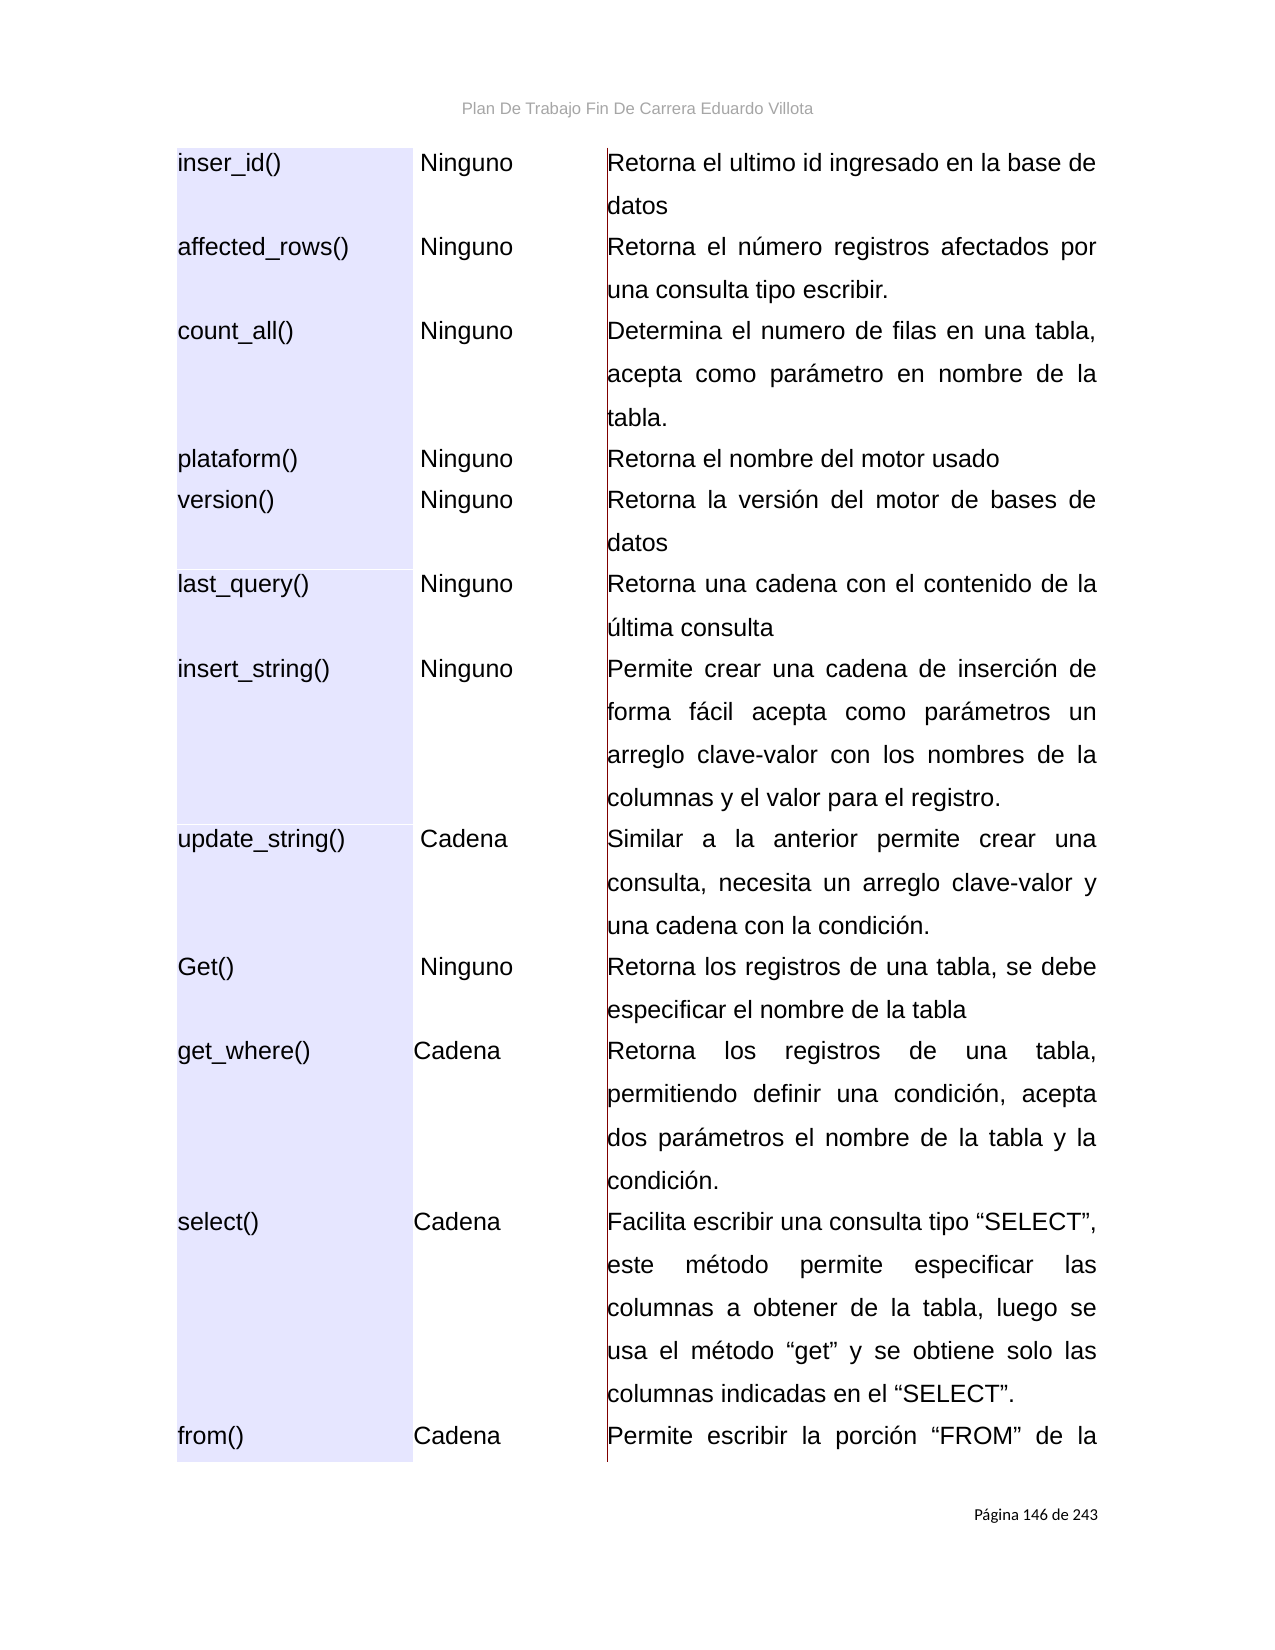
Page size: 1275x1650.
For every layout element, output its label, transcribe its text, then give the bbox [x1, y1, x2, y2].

table_cell Retorna el nombre del motor usado [608, 444, 1097, 485]
table_cell Determina el numero de filas en una tabla, acepta como parámetro en nombre de la tabla. [608, 316, 1097, 444]
table_cell Permite escribir la porción “FROM” de la [608, 1421, 1097, 1462]
table_cell Retorna la versión del motor de bases de datos [608, 485, 1097, 569]
table_cell Retorna el ultimo id ingresado en la base de datos [608, 148, 1097, 232]
table_cell select() [177, 1207, 413, 1421]
table_cell Cadena [413, 1036, 607, 1207]
table_cell update_string() [177, 825, 413, 952]
table_cell Retorna los registros de una tabla, se debe especificar el nombre de la tabla [608, 952, 1097, 1036]
table_cell last_query() [177, 570, 413, 654]
table_cell from() [177, 1421, 413, 1462]
table_cell Ninguno [413, 232, 607, 316]
table_cell get_where() [177, 1036, 413, 1207]
table_cell Ninguno [413, 148, 607, 232]
table_cell plataform() [177, 444, 413, 485]
table_cell Retorna una cadena con el contenido de la última consulta [608, 570, 1097, 654]
table_cell Similar a la anterior permite crear una consulta, necesita un arreglo clave-valor y una cadena con la condición. [608, 825, 1097, 952]
table_cell Facilita escribir una consulta tipo “SELECT”, este método permite especificar las columnas a obtener de la tabla, luego se usa el método “get” y se obtiene solo las columnas indicadas en el “SELECT”. [608, 1207, 1097, 1421]
table_cell Cadena [413, 825, 607, 952]
table_cell count_all() [177, 316, 413, 444]
table_cell inser_id() [177, 148, 413, 232]
table_cell Ninguno [413, 316, 607, 444]
table_cell Retorna el número registros afectados por una consulta tipo escribir. [608, 232, 1097, 316]
table_cell Ninguno [413, 654, 607, 824]
table_cell Ninguno [413, 485, 607, 569]
table_cell Cadena [413, 1207, 607, 1421]
table_cell Retorna los registros de una tabla, permitiendo definir una condición, acepta dos parámetros el nombre de la tabla y la condición. [608, 1036, 1097, 1207]
table_cell insert_string() [177, 654, 413, 824]
table_cell affected_rows() [177, 232, 413, 316]
table_cell Get() [177, 952, 413, 1036]
table_cell Permite crear una cadena de inserción de forma fácil acepta como parámetros un arreglo clave-valor con los nombres de la columnas y el valor para el registro. [608, 654, 1097, 824]
table_cell Ninguno [413, 952, 607, 1036]
table_cell Cadena [413, 1421, 607, 1462]
table_cell Ninguno [413, 444, 607, 485]
table_cell version() [177, 485, 413, 569]
table_cell Ninguno [413, 570, 607, 654]
